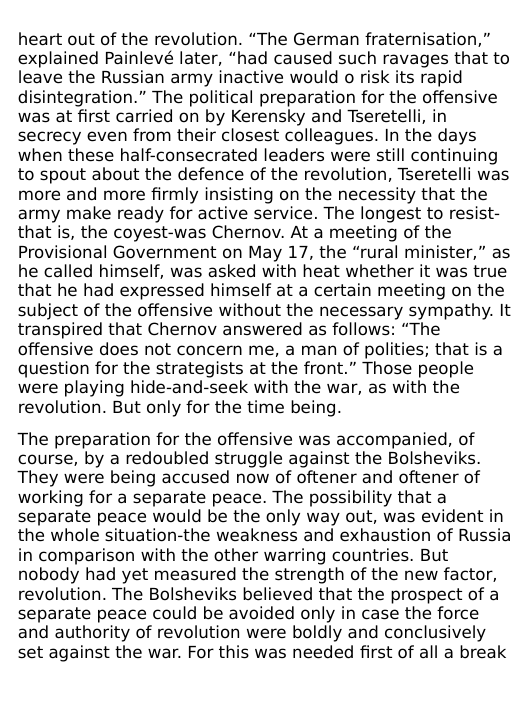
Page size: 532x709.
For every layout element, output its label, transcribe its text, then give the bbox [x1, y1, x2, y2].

text heart out of the revolution. “The German fraternisation,” explained Painlevé later, “had caused such ravages that to leave the Russian army inactive would o risk its rapid disintegration.” The political preparation for the offensive was at first carried on by Kerensky and Tseretelli, in secrecy even from their closest colleagues. In the days when these half-consecrated leaders were still continuing to spout about the defence of the revolution, Tseretelli was more and more firmly insisting on the necessity that the army make ready for active service. The longest to resist-that is, the coyest-was Chernov. At a meeting of the Provisional Government on May 17, the “rural minister,” as he called himself, was asked with heat whether it was true that he had expressed himself at a certain meeting on the subject of the offensive without the necessary sympathy. It transpired that Chernov answered as follows: “The offensive does not concern me, a man of polities; that is a question for the strategists at the front.” Those people were playing hide-and-seek with the war, as with the revolution. But only for the time being. [18, 29, 514, 417]
text The preparation for the offensive was accompanied, of course, by a redoubled struggle against the Bolsheviks. They were being accused now of oftener and oftener of working for a separate peace. The possibility that a separate peace would be the only way out, was evident in the whole situation-the weakness and exhaustion of Russia in comparison with the other warring countries. But nobody had yet measured the strength of the new factor, revolution. The Bolsheviks believed that the prospect of a separate peace could be avoided only in case the force and authority of revolution were boldly and conclusively set against the war. For this was needed first of all a break [18, 429, 514, 662]
